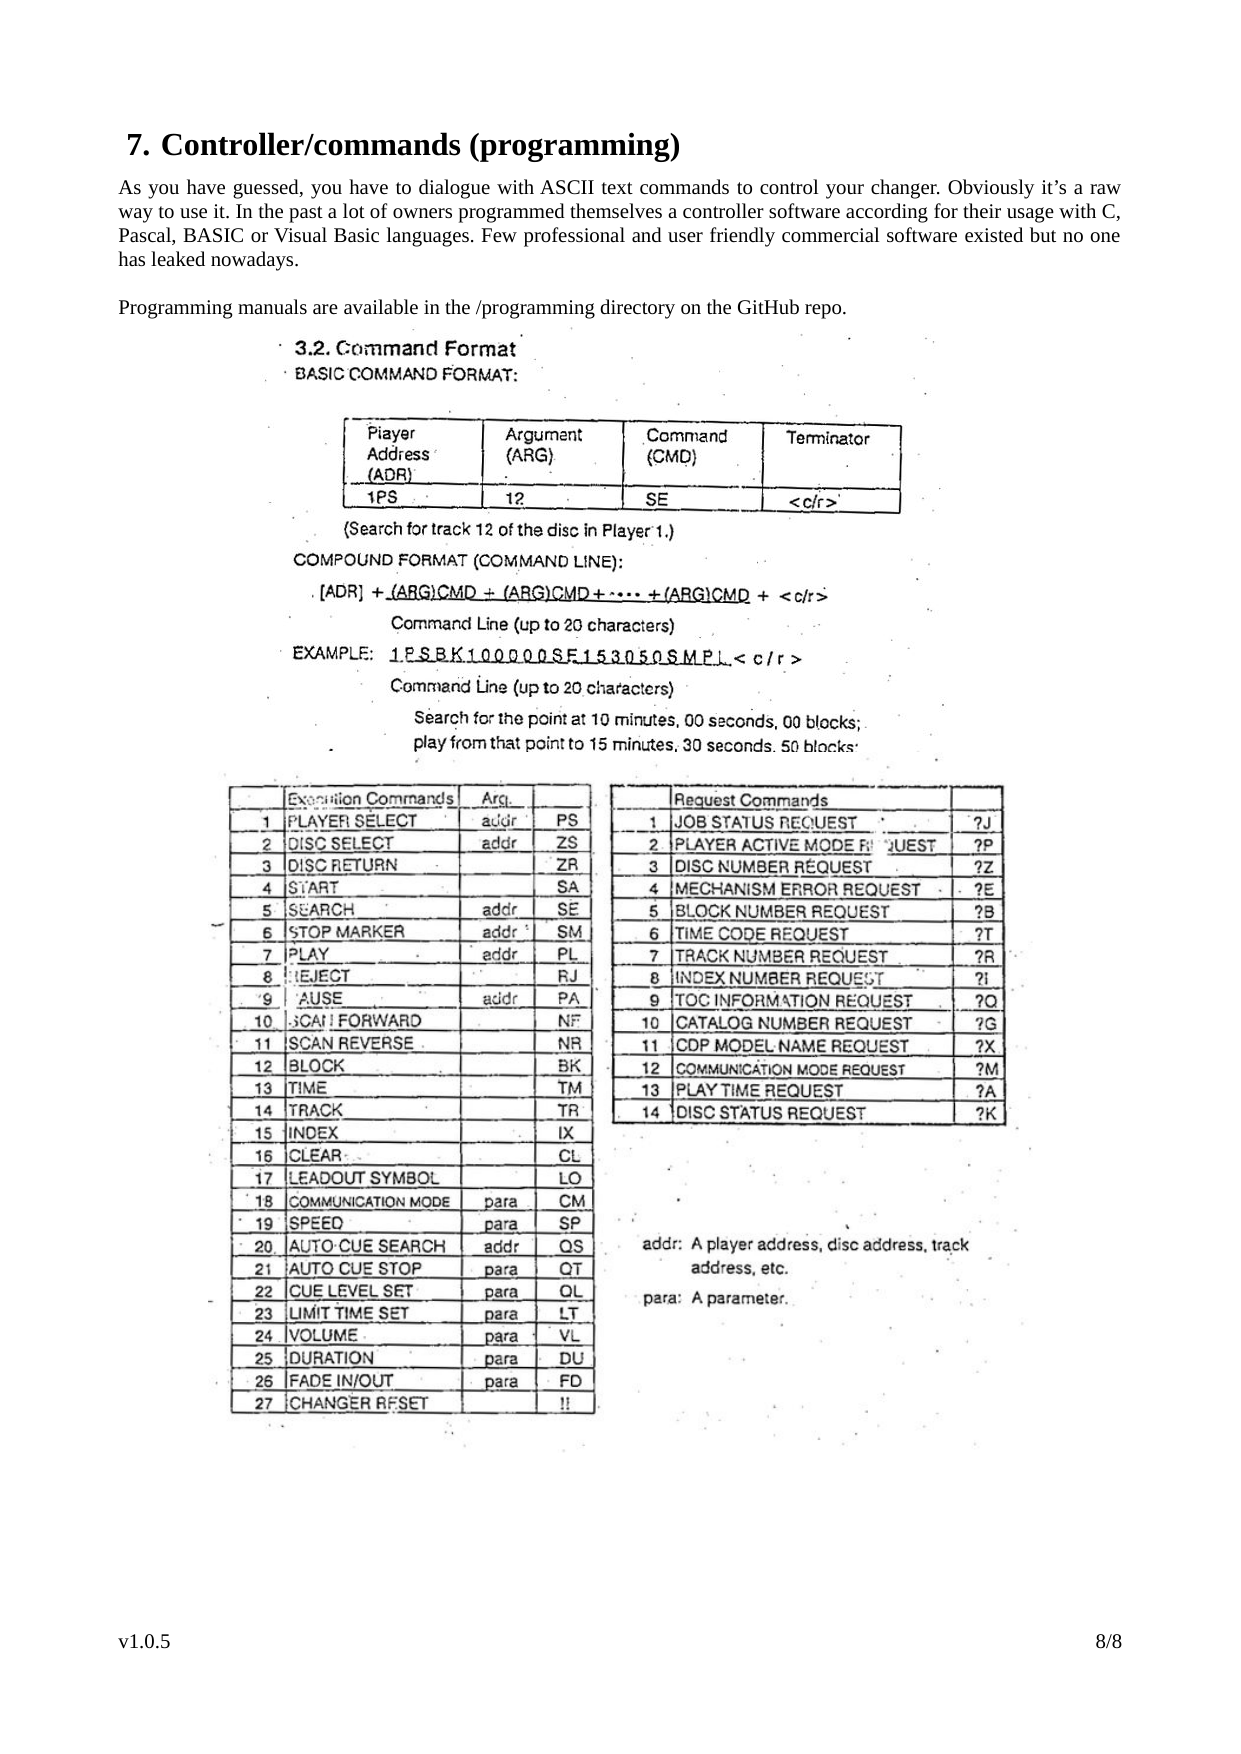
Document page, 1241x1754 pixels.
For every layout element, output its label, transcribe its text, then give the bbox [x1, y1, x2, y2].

subtitle Controller/commands (programming) [118, 125, 1122, 162]
text As you have guessed, you have to dialogue with ASCII text commands to control your changer. Obviously it’s a raw way to use it. In the past a lot of owners programmed themselves a controller software according for their usage with C, Pascal, BASIC or Visual Basic languages. Few professional and user friendly commercial software existed but no one has leaked nowadays. [118, 175, 1122, 271]
picture [208, 325, 1033, 1453]
text Programming manuals are available in the /programming directory on the GitHub repo. [118, 295, 1122, 319]
